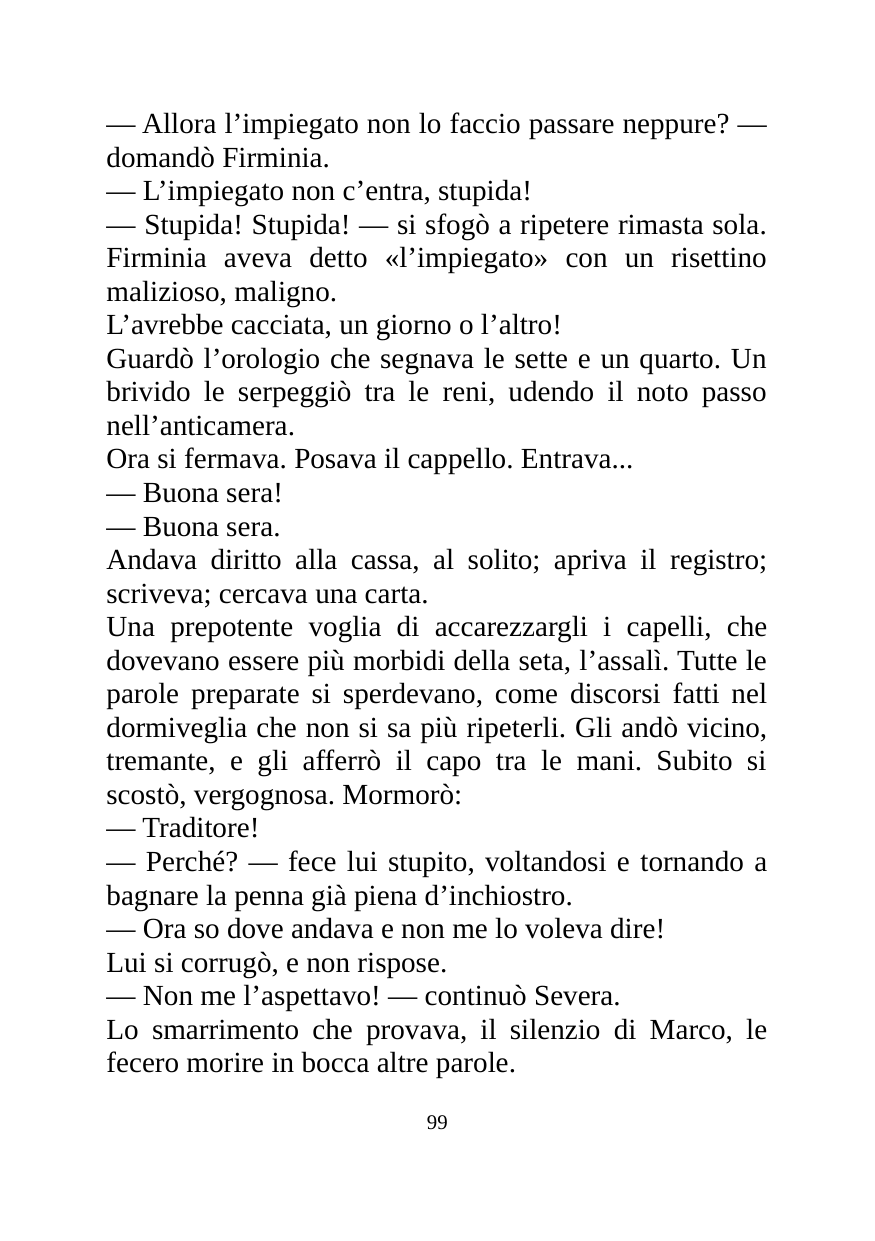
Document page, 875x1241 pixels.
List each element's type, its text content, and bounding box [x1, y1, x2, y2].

text Ora si fermava. Posava il cappello. Entrava... [106, 442, 768, 475]
text Lo smarrimento che provava, il silenzio di Marco, le fecero morire in bocca altre parole. [106, 1012, 768, 1079]
text — L’impiegato non c’entra, stupida! [106, 173, 768, 207]
text — Allora l’impiegato non lo faccio passare neppure? — domandò Firminia. [106, 106, 768, 173]
text — Traditore! [106, 811, 768, 844]
text — Stupida! Stupida! — si sfogò a ripetere rimasta sola. Firminia aveva detto «l’impiegato» con un risettino malizioso, maligno. [106, 207, 768, 307]
text — Non me l’aspettavo! — continuò Severa. [106, 978, 768, 1012]
text Guardò l’orologio che segnava le sette e un quarto. Un brivido le serpeggiò tra le reni, udendo il noto passo nell’anticamera. [106, 341, 768, 442]
text — Ora so dove andava e non me lo voleva dire! [106, 911, 768, 945]
text — Buona sera! [106, 475, 768, 509]
text Una prepotente voglia di accarezzargli i capelli, che dovevano essere più morbidi della seta, l’assalì. Tutte le parole preparate si sperdevano, come discorsi fatti nel dormiveglia che non si sa più ripeterli. Gli andò vicino, tremante, e gli afferrò il capo tra le mani. Subito si scostò, vergognosa. Mormorò: [106, 609, 768, 811]
text L’avrebbe cacciata, un giorno o l’altro! [106, 307, 768, 341]
text — Perché? — fece lui stupito, voltandosi e tornando a bagnare la penna già piena d’inchiostro. [106, 844, 768, 911]
text Andava diritto alla cassa, al solito; apriva il registro; scriveva; cercava una carta. [106, 542, 768, 609]
text — Buona sera. [106, 509, 768, 542]
text Lui si corrugò, e non rispose. [106, 945, 768, 978]
